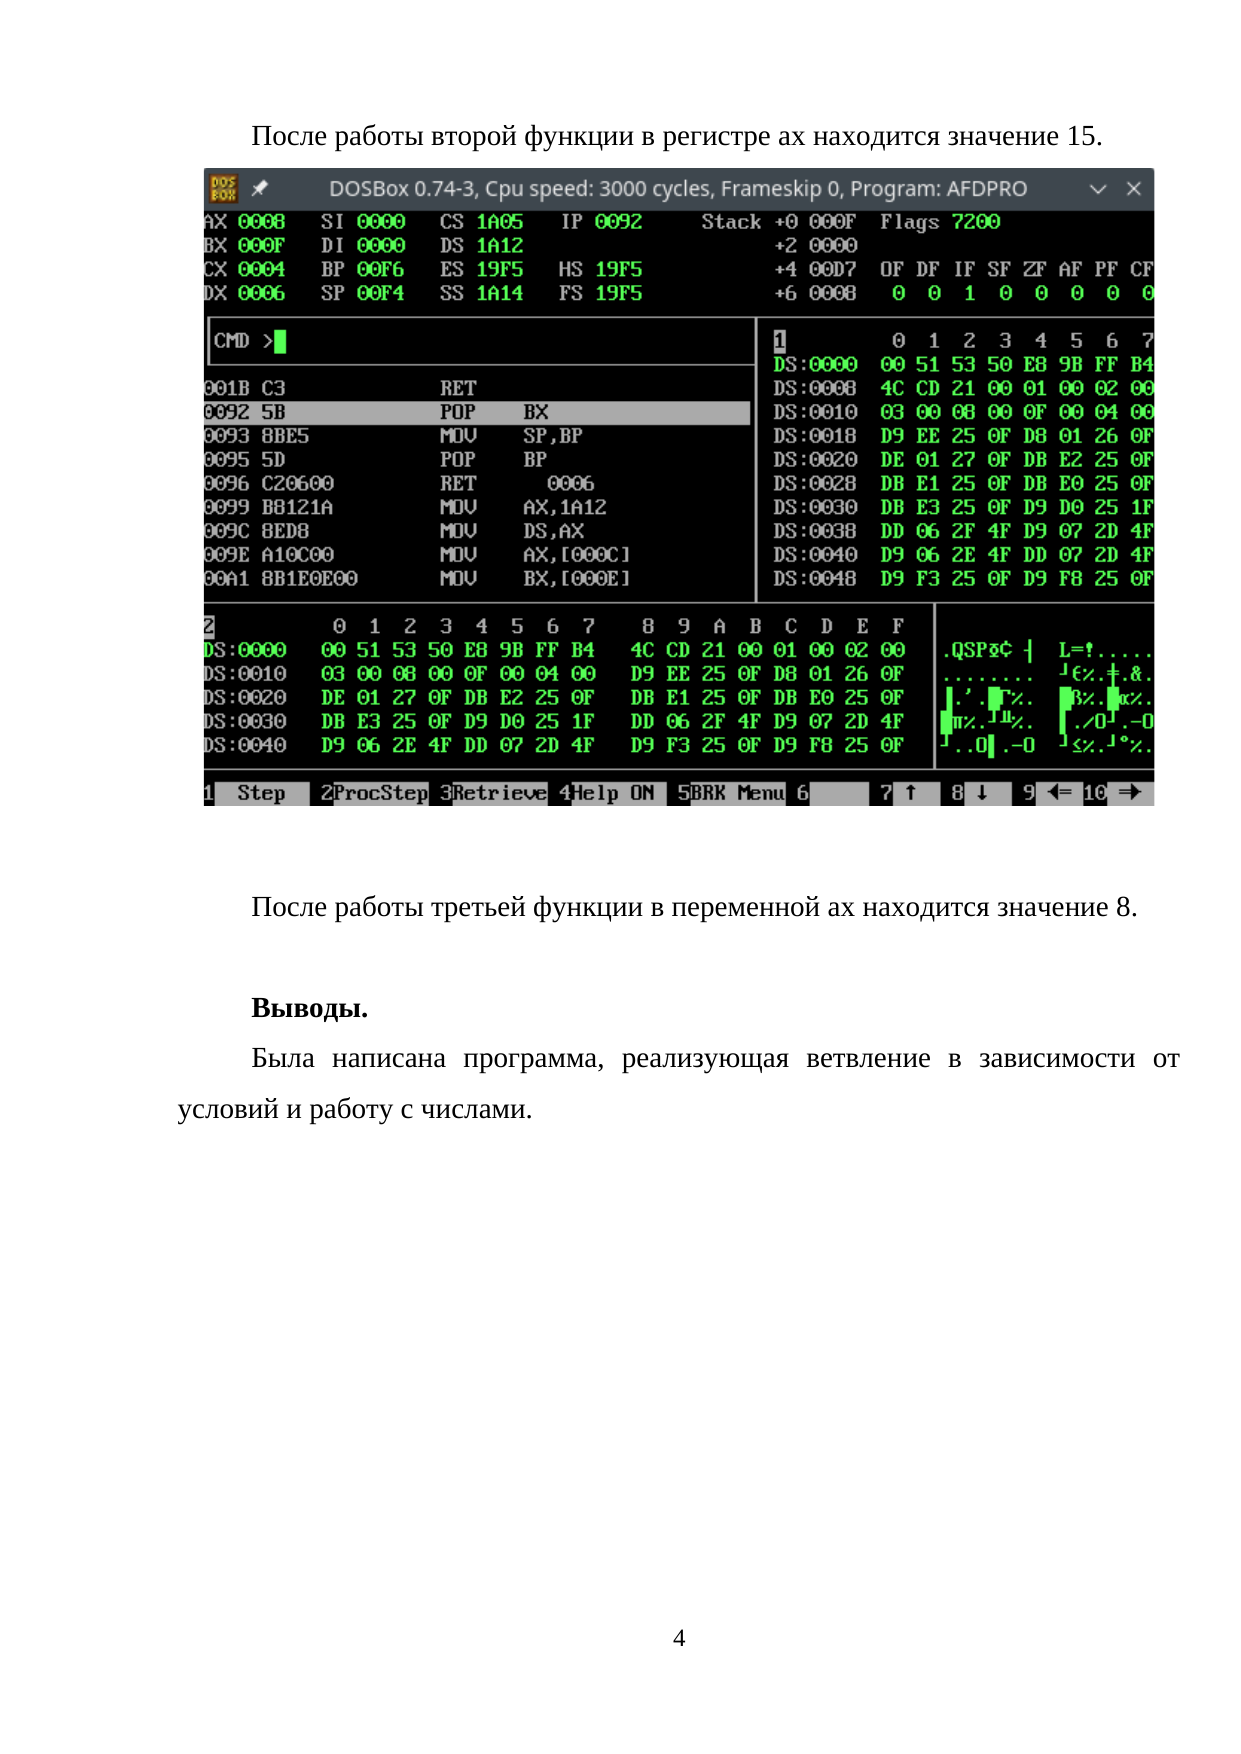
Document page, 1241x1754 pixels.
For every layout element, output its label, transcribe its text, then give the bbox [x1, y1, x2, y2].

text После работы третьей функции в переменной ax находится значение 8. [177, 889, 1181, 923]
picture [203, 168, 1155, 806]
text Выводы. [177, 990, 1181, 1024]
text Была написана программа, реализующая ветвление в зависимости от условий и работу с числами. [177, 1041, 1181, 1124]
text После работы второй функции в регистре ax находится значение 15. [177, 118, 1181, 152]
